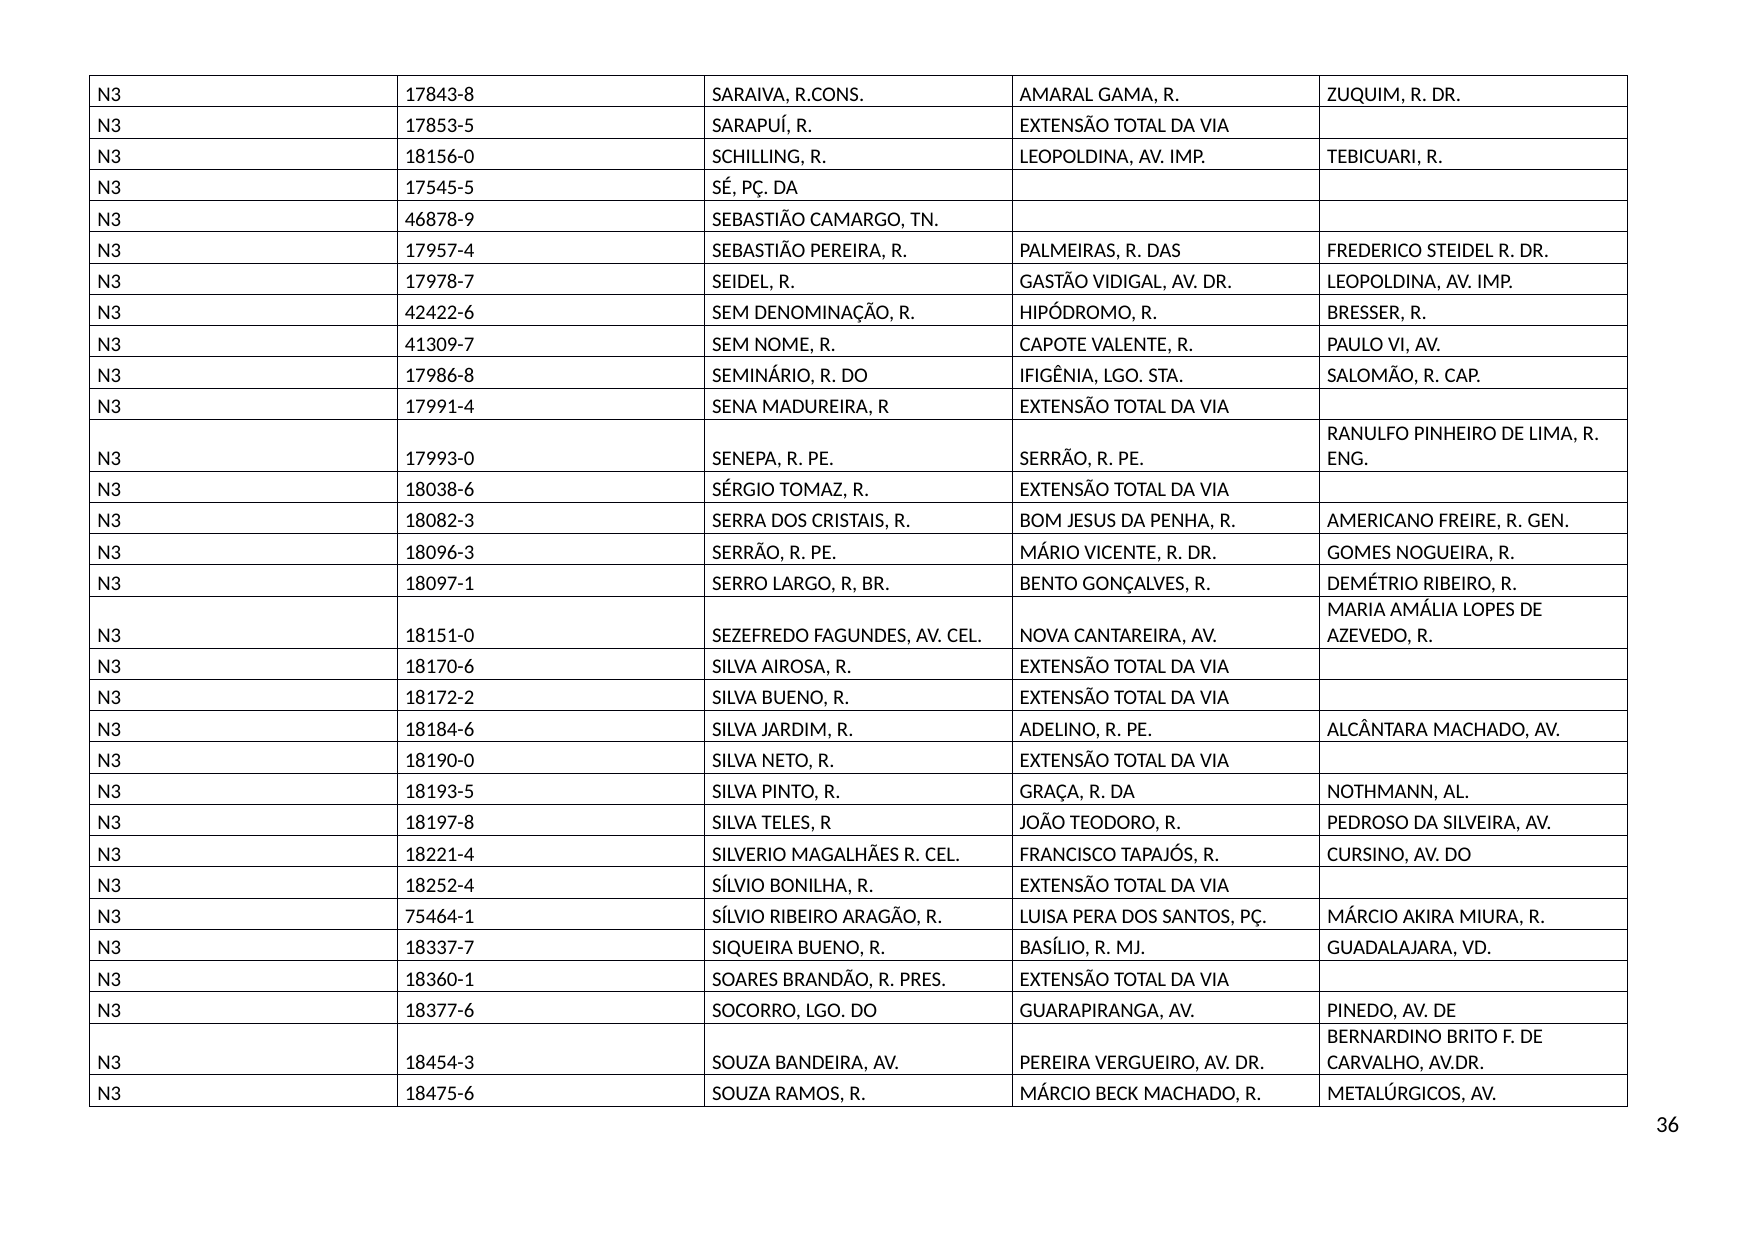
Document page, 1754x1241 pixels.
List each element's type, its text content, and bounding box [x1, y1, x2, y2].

table_cell N3 [90, 805, 397, 835]
table_cell EXTENSÃO TOTAL DA VIA [1013, 961, 1319, 991]
table_cell PALMEIRAS, R. DAS [1013, 232, 1319, 262]
table_cell [1320, 649, 1627, 679]
table_cell SEZEFREDO FAGUNDES, AV. CEL. [705, 597, 1012, 647]
table_cell SOUZA BANDEIRA, AV. [705, 1024, 1012, 1074]
table_cell N3 [90, 1024, 397, 1074]
table_cell ZUQUIM, R. DR. [1320, 76, 1627, 106]
table_cell SEM DENOMINAÇÃO, R. [705, 295, 1012, 325]
table_cell N3 [90, 565, 397, 596]
table_cell N3 [90, 107, 397, 137]
table_cell SEMINÁRIO, R. DO [705, 357, 1012, 387]
table_cell [1013, 201, 1319, 231]
table_cell LUISA PERA DOS SANTOS, PÇ. [1013, 899, 1319, 929]
table_cell N3 [90, 930, 397, 960]
table_cell N3 [90, 76, 397, 106]
table_cell SIQUEIRA BUENO, R. [705, 930, 1012, 960]
table_cell AMARAL GAMA, R. [1013, 76, 1319, 106]
table_cell N3 [90, 472, 397, 502]
table_cell [1320, 170, 1627, 200]
table_cell N3 [90, 170, 397, 200]
table_cell LEOPOLDINA, AV. IMP. [1320, 264, 1627, 294]
table_cell BERNARDINO BRITO F. DE CARVALHO, AV.DR. [1320, 1024, 1627, 1074]
table_cell 18475-6 [398, 1075, 704, 1106]
table_cell SERRÃO, R. PE. [1013, 420, 1319, 471]
table_cell EXTENSÃO TOTAL DA VIA [1013, 680, 1319, 710]
table_cell [1320, 742, 1627, 772]
table_cell SILVA AIROSA, R. [705, 649, 1012, 679]
table_cell 18360-1 [398, 961, 704, 991]
table_cell SILVA TELES, R [705, 805, 1012, 835]
table_cell 18377-6 [398, 992, 704, 1022]
table_cell SEM NOME, R. [705, 326, 1012, 356]
table_cell N3 [90, 836, 397, 866]
table_cell SILVERIO MAGALHÃES R. CEL. [705, 836, 1012, 866]
table_cell N3 [90, 1075, 397, 1106]
table_cell SEBASTIÃO PEREIRA, R. [705, 232, 1012, 262]
table_cell 18038-6 [398, 472, 704, 502]
table_cell N3 [90, 139, 397, 169]
table_cell BENTO GONÇALVES, R. [1013, 565, 1319, 596]
table_cell N3 [90, 201, 397, 231]
table_cell SERRÃO, R. PE. [705, 534, 1012, 564]
table_cell N3 [90, 774, 397, 804]
table_cell N3 [90, 742, 397, 772]
table_cell N3 [90, 264, 397, 294]
table_cell 18156-0 [398, 139, 704, 169]
table_cell N3 [90, 420, 397, 471]
table_cell RANULFO PINHEIRO DE LIMA, R. ENG. [1320, 420, 1627, 471]
table_cell [1320, 680, 1627, 710]
table_cell N3 [90, 389, 397, 419]
table_cell 18082-3 [398, 503, 704, 533]
table_cell SILVA PINTO, R. [705, 774, 1012, 804]
table_cell CAPOTE VALENTE, R. [1013, 326, 1319, 356]
table_cell HIPÓDROMO, R. [1013, 295, 1319, 325]
table_cell EXTENSÃO TOTAL DA VIA [1013, 742, 1319, 772]
table_cell [1320, 867, 1627, 897]
table_cell 18454-3 [398, 1024, 704, 1074]
table_cell 17957-4 [398, 232, 704, 262]
table_cell EXTENSÃO TOTAL DA VIA [1013, 389, 1319, 419]
table_cell N3 [90, 961, 397, 991]
table_cell N3 [90, 357, 397, 387]
table_cell SCHILLING, R. [705, 139, 1012, 169]
table_cell N3 [90, 295, 397, 325]
table_cell SARAIVA, R.CONS. [705, 76, 1012, 106]
table_cell [1013, 170, 1319, 200]
table_cell SERRA DOS CRISTAIS, R. [705, 503, 1012, 533]
table_cell N3 [90, 534, 397, 564]
table_cell N3 [90, 867, 397, 897]
table_cell 18096-3 [398, 534, 704, 564]
table_cell SOCORRO, LGO. DO [705, 992, 1012, 1022]
table_cell 18190-0 [398, 742, 704, 772]
table_cell SILVA BUENO, R. [705, 680, 1012, 710]
table_cell GUADALAJARA, VD. [1320, 930, 1627, 960]
table_cell [1320, 107, 1627, 137]
table_cell SILVA JARDIM, R. [705, 711, 1012, 741]
table_cell FRANCISCO TAPAJÓS, R. [1013, 836, 1319, 866]
table_cell N3 [90, 899, 397, 929]
table_cell 46878-9 [398, 201, 704, 231]
table_cell 17545-5 [398, 170, 704, 200]
table_cell 18097-1 [398, 565, 704, 596]
table_cell MÁRCIO BECK MACHADO, R. [1013, 1075, 1319, 1106]
table_cell N3 [90, 503, 397, 533]
table_cell 18252-4 [398, 867, 704, 897]
table_cell FREDERICO STEIDEL R. DR. [1320, 232, 1627, 262]
table_cell BOM JESUS DA PENHA, R. [1013, 503, 1319, 533]
table_cell 18170-6 [398, 649, 704, 679]
table_cell ADELINO, R. PE. [1013, 711, 1319, 741]
table_cell 42422-6 [398, 295, 704, 325]
table_cell 18193-5 [398, 774, 704, 804]
table_cell 75464-1 [398, 899, 704, 929]
table_cell 18172-2 [398, 680, 704, 710]
table_cell TEBICUARI, R. [1320, 139, 1627, 169]
table_cell SALOMÃO, R. CAP. [1320, 357, 1627, 387]
table_cell SÍLVIO RIBEIRO ARAGÃO, R. [705, 899, 1012, 929]
table_cell EXTENSÃO TOTAL DA VIA [1013, 472, 1319, 502]
table_cell N3 [90, 680, 397, 710]
table_cell [1320, 389, 1627, 419]
table_cell 18151-0 [398, 597, 704, 647]
table_cell 17986-8 [398, 357, 704, 387]
table_cell SÉRGIO TOMAZ, R. [705, 472, 1012, 502]
table_cell 18184-6 [398, 711, 704, 741]
table_cell 17993-0 [398, 420, 704, 471]
table_cell 18197-8 [398, 805, 704, 835]
table_cell PAULO VI, AV. [1320, 326, 1627, 356]
table_cell DEMÉTRIO RIBEIRO, R. [1320, 565, 1627, 596]
table_cell SOARES BRANDÃO, R. PRES. [705, 961, 1012, 991]
table_cell MÁRIO VICENTE, R. DR. [1013, 534, 1319, 564]
table_cell 41309-7 [398, 326, 704, 356]
table_cell SEBASTIÃO CAMARGO, TN. [705, 201, 1012, 231]
table_cell 18337-7 [398, 930, 704, 960]
table_cell METALÚRGICOS, AV. [1320, 1075, 1627, 1106]
table_cell 17853-5 [398, 107, 704, 137]
table_cell SERRO LARGO, R, BR. [705, 565, 1012, 596]
table_cell SARAPUÍ, R. [705, 107, 1012, 137]
table_cell ALCÂNTARA MACHADO, AV. [1320, 711, 1627, 741]
table_cell JOÃO TEODORO, R. [1013, 805, 1319, 835]
table_cell NOVA CANTAREIRA, AV. [1013, 597, 1319, 647]
table_cell [1320, 201, 1627, 231]
table_cell MÁRCIO AKIRA MIURA, R. [1320, 899, 1627, 929]
table_cell SENA MADUREIRA, R [705, 389, 1012, 419]
table_cell [1320, 961, 1627, 991]
table_cell N3 [90, 597, 397, 647]
table_cell MARIA AMÁLIA LOPES DE AZEVEDO, R. [1320, 597, 1627, 647]
table_cell 17978-7 [398, 264, 704, 294]
table_cell SOUZA RAMOS, R. [705, 1075, 1012, 1106]
table_cell 17843-8 [398, 76, 704, 106]
table_cell GUARAPIRANGA, AV. [1013, 992, 1319, 1022]
table_cell EXTENSÃO TOTAL DA VIA [1013, 649, 1319, 679]
table_cell BASÍLIO, R. MJ. [1013, 930, 1319, 960]
table_cell CURSINO, AV. DO [1320, 836, 1627, 866]
table_cell [1320, 472, 1627, 502]
table_cell IFIGÊNIA, LGO. STA. [1013, 357, 1319, 387]
table_cell SÉ, PÇ. DA [705, 170, 1012, 200]
table_cell EXTENSÃO TOTAL DA VIA [1013, 107, 1319, 137]
table_cell EXTENSÃO TOTAL DA VIA [1013, 867, 1319, 897]
table_cell SENEPA, R. PE. [705, 420, 1012, 471]
table_cell N3 [90, 711, 397, 741]
table_cell BRESSER, R. [1320, 295, 1627, 325]
table_cell LEOPOLDINA, AV. IMP. [1013, 139, 1319, 169]
table_cell N3 [90, 326, 397, 356]
table_cell 18221-4 [398, 836, 704, 866]
table_cell SÍLVIO BONILHA, R. [705, 867, 1012, 897]
table_cell PEREIRA VERGUEIRO, AV. DR. [1013, 1024, 1319, 1074]
table_cell GOMES NOGUEIRA, R. [1320, 534, 1627, 564]
table_cell 17991-4 [398, 389, 704, 419]
table_cell N3 [90, 992, 397, 1022]
table_cell PEDROSO DA SILVEIRA, AV. [1320, 805, 1627, 835]
table_cell SILVA NETO, R. [705, 742, 1012, 772]
table_cell GASTÃO VIDIGAL, AV. DR. [1013, 264, 1319, 294]
table_cell AMERICANO FREIRE, R. GEN. [1320, 503, 1627, 533]
table_cell NOTHMANN, AL. [1320, 774, 1627, 804]
table_cell N3 [90, 232, 397, 262]
table_cell SEIDEL, R. [705, 264, 1012, 294]
table_cell PINEDO, AV. DE [1320, 992, 1627, 1022]
table_cell N3 [90, 649, 397, 679]
table_cell GRAÇA, R. DA [1013, 774, 1319, 804]
